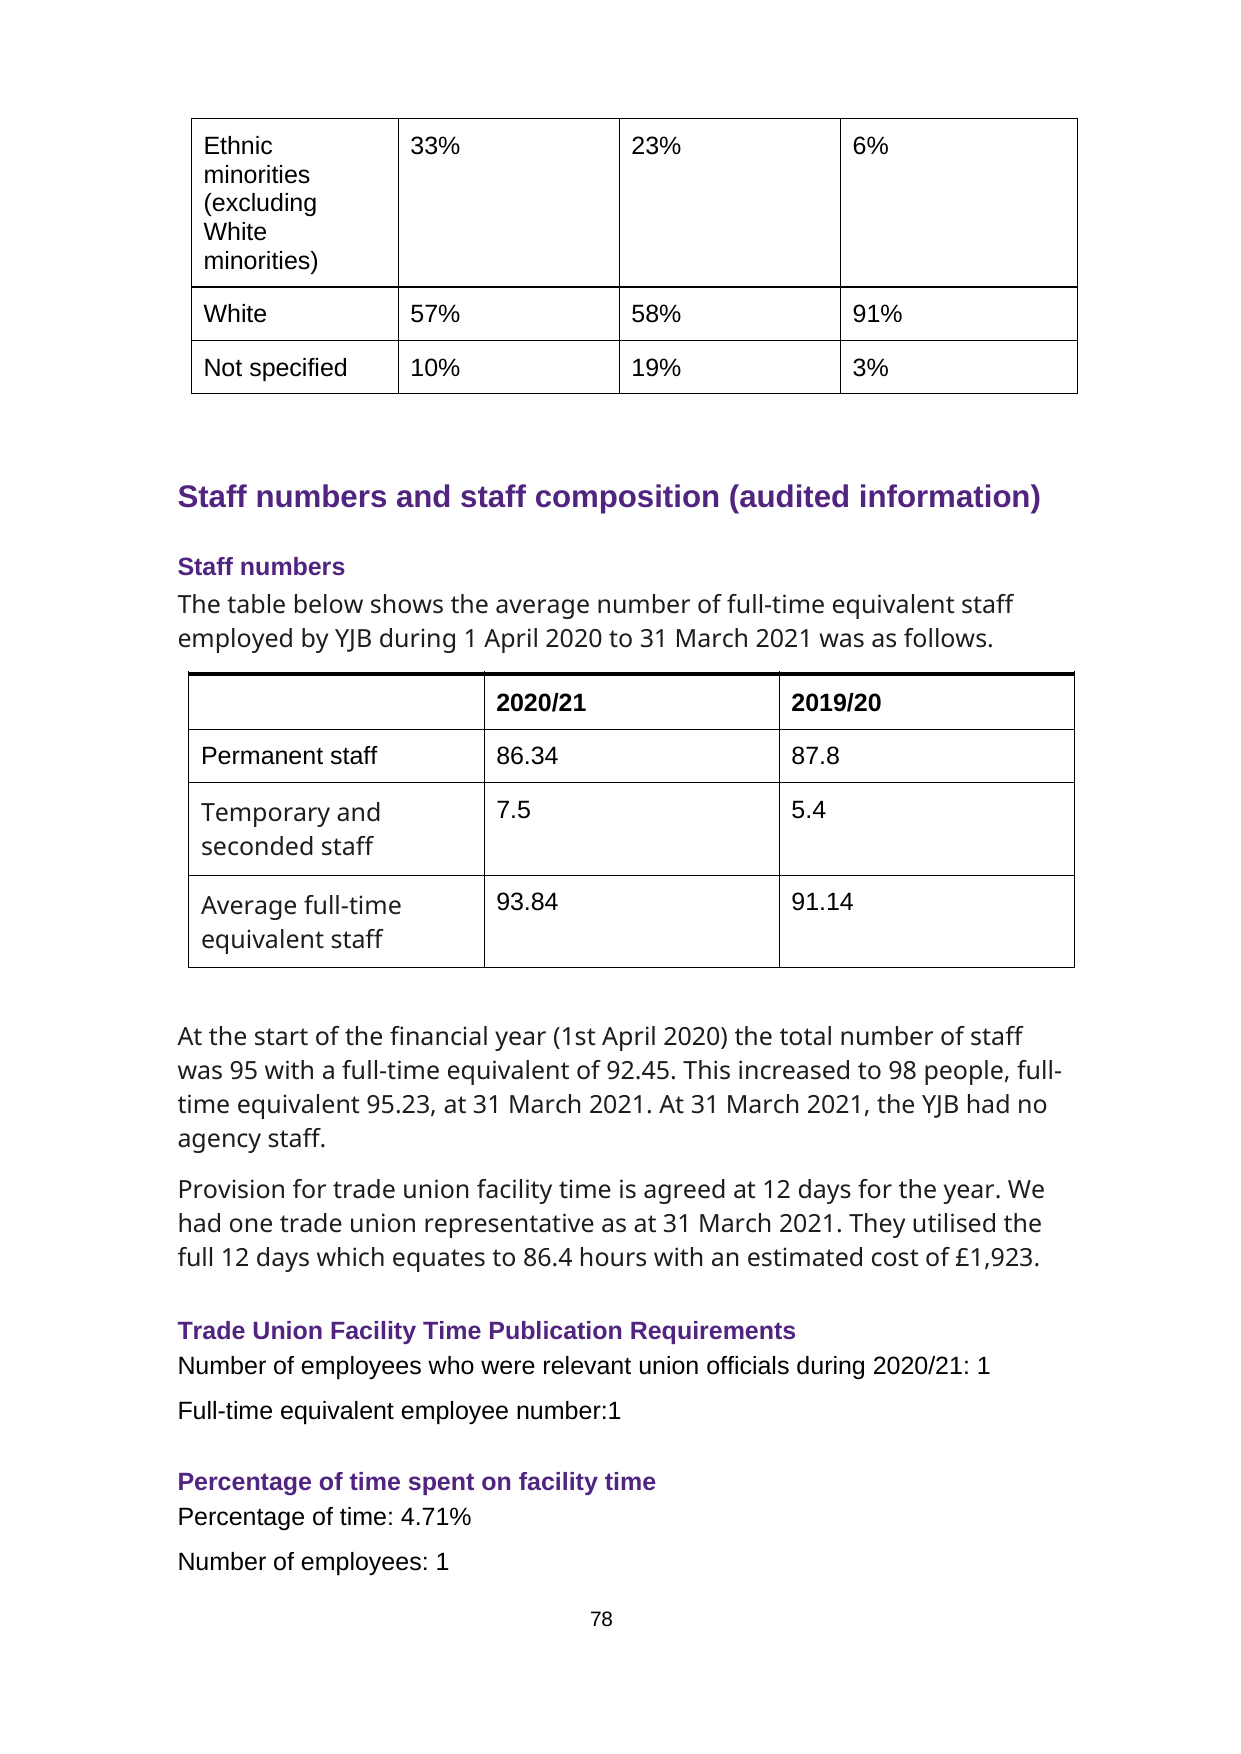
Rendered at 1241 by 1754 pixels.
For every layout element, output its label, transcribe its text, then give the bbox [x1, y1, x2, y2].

table_cell 87.8 [780, 730, 1074, 782]
table_cell 93.84 [485, 876, 779, 967]
table_header 2020/21 [485, 676, 779, 728]
table_cell Temporary and seconded staff [189, 783, 484, 874]
table_cell 5.4 [780, 783, 1074, 874]
table_cell 23% [620, 119, 840, 286]
table_cell 10% [399, 341, 619, 393]
subtitle Percentage of time spent on facility time [177, 1467, 1063, 1495]
text Full-time equivalent employee number:1 [177, 1396, 1063, 1425]
table_cell 33% [399, 119, 619, 286]
text Provision for trade union facility time is agreed at 12 days for the year. We had one trade union representative as at 31 March 2021. They utilised the full 12 days which equates to 86.4 hours with an estimated cost of £1,923. [177, 1172, 1063, 1274]
subtitle Staff numbers and staff composition (audited information) [177, 478, 1063, 514]
table_cell Ethnic minorities (excluding White minorities) [192, 119, 398, 286]
table_cell 58% [620, 288, 840, 340]
text The table below shows the average number of full-time equivalent staff employed by YJB during 1 April 2020 to 31 March 2021 was as follows. [177, 587, 1063, 655]
subtitle Staff numbers [177, 552, 1063, 580]
table_cell 86.34 [485, 730, 779, 782]
text Number of employees who were relevant union officials during 2020/21: 1 [177, 1351, 1063, 1379]
table_cell Average full-time equivalent staff [189, 876, 484, 967]
table_cell 6% [841, 119, 1077, 286]
table_cell White [192, 288, 398, 340]
table_cell 91.14 [780, 876, 1074, 967]
text At the start of the financial year (1st April 2020) the total number of staff was 95 with a full-time equivalent of 92.45. This increased to 98 people, full-time equivalent 95.23, at 31 March 2021. At 31 March 2021, the YJB had no agency staff. [177, 1019, 1063, 1155]
table_cell Permanent staff [189, 730, 484, 782]
table_cell 7.5 [485, 783, 779, 874]
table_header 2019/20 [780, 676, 1074, 728]
table_cell 3% [841, 341, 1077, 393]
table_header [189, 676, 484, 728]
subtitle Trade Union Facility Time Publication Requirements [177, 1316, 1063, 1344]
table_cell 91% [841, 288, 1077, 340]
table_cell 57% [399, 288, 619, 340]
table_cell Not specified [192, 341, 398, 393]
text Number of employees: 1 [177, 1547, 1063, 1576]
table_cell 19% [620, 341, 840, 393]
text Percentage of time: 4.71% [177, 1502, 1063, 1530]
